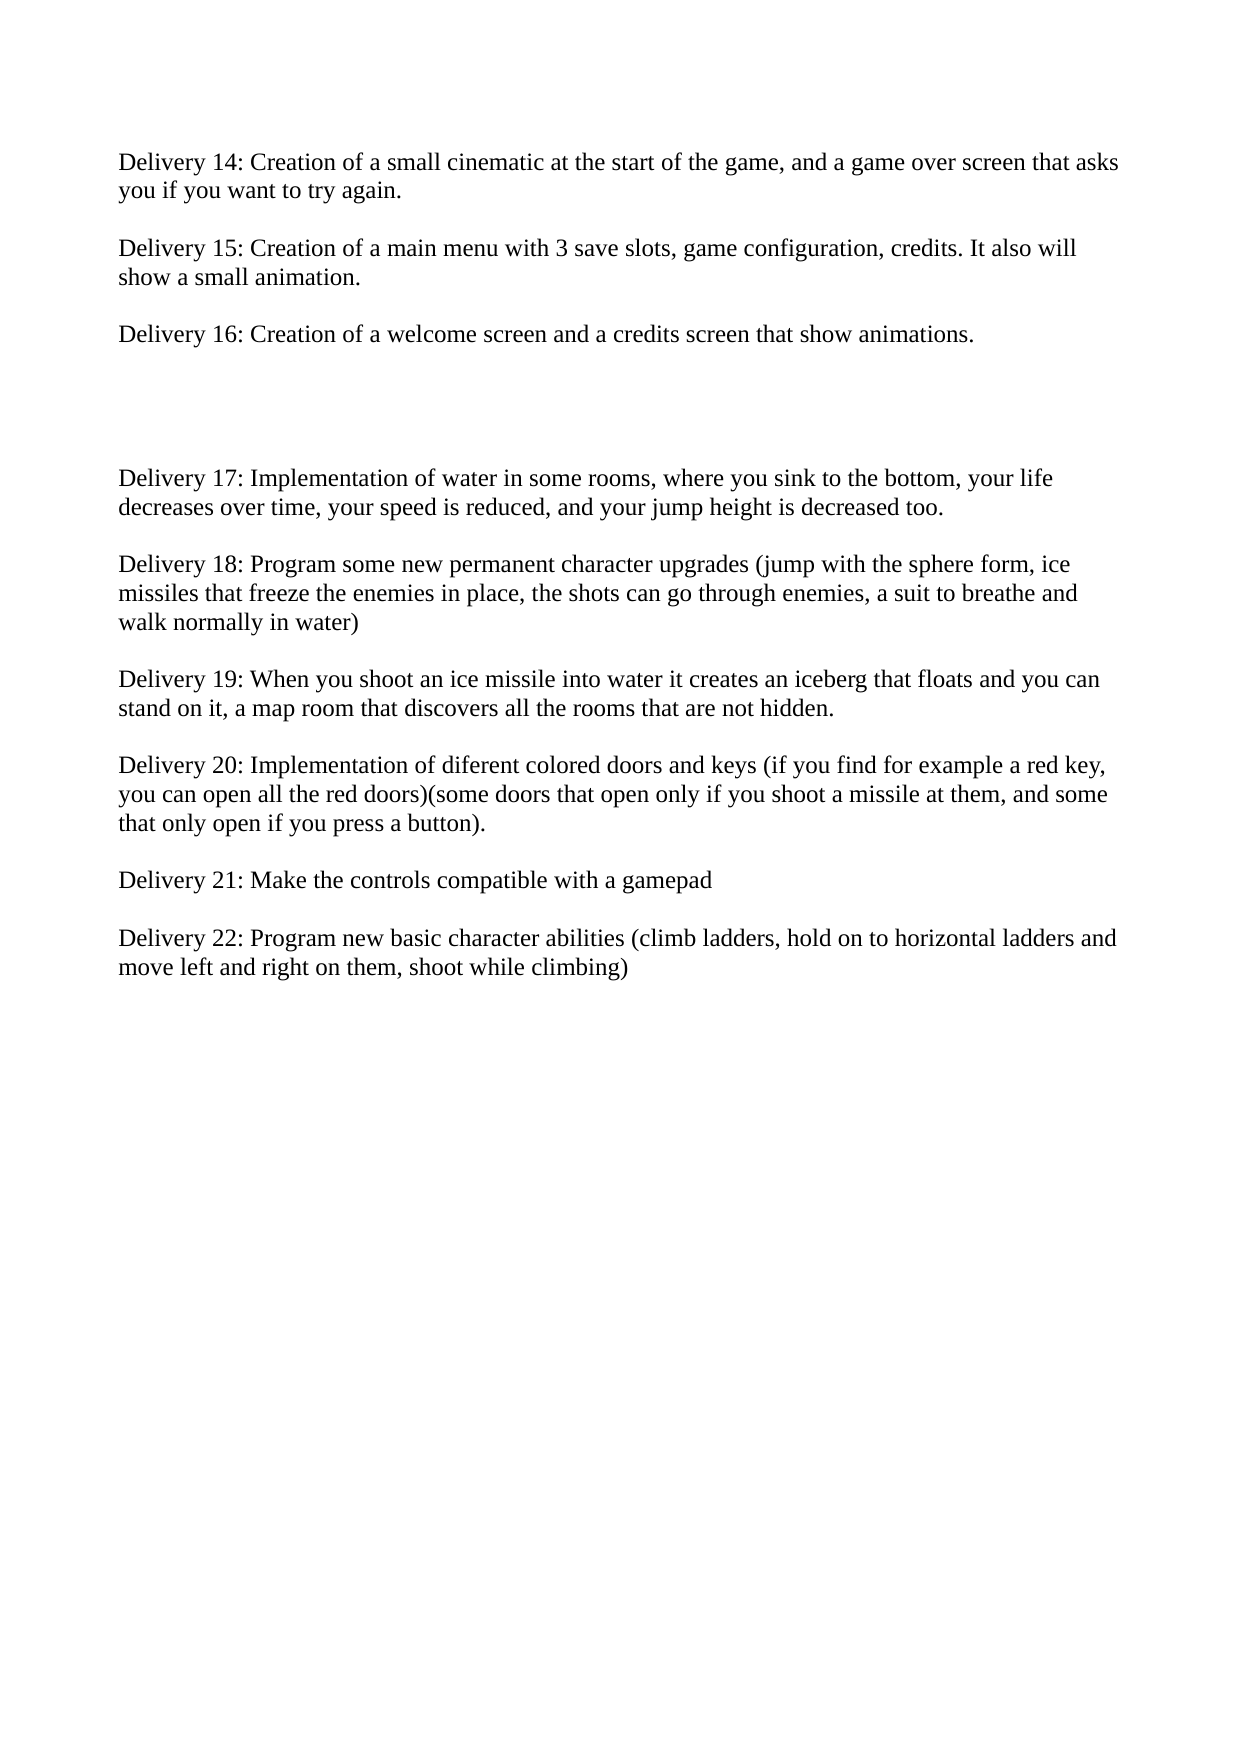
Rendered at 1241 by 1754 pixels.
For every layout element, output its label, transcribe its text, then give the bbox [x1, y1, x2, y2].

text Delivery 14: Creation of a small cinematic at the start of the game, and a game over screen that asks you if you want to try again. [118, 147, 1122, 204]
text Delivery 17: Implementation of water in some rooms, where you sink to the bottom, your life decreases over time, your speed is reduced, and your jump height is decreased too. [118, 463, 1122, 521]
text Delivery 19: When you shoot an ice missile into water it creates an iceberg that floats and you can stand on it, a map room that discovers all the rooms that are not hidden. [118, 664, 1122, 722]
text Delivery 16: Creation of a welcome screen and a credits screen that show animations. [118, 319, 1122, 348]
text Delivery 21: Make the controls compatible with a gamepad [118, 866, 1122, 894]
text Delivery 18: Program some new permanent character upgrades (jump with the sphere form, ice missiles that freeze the enemies in place, the shots can go through enemies, a suit to breathe and walk normally in water) [118, 549, 1122, 636]
text Delivery 15: Creation of a main menu with 3 save slots, game configuration, credits. It also will show a small animation. [118, 233, 1122, 291]
text Delivery 22: Program new basic character abilities (climb ladders, hold on to horizontal ladders and move left and right on them, shoot while climbing) [118, 923, 1122, 981]
text Delivery 20: Implementation of diferent colored doors and keys (if you find for example a red key, you can open all the red doors)(some doors that open only if you shoot a missile at them, and some that only open if you press a button). [118, 751, 1122, 837]
